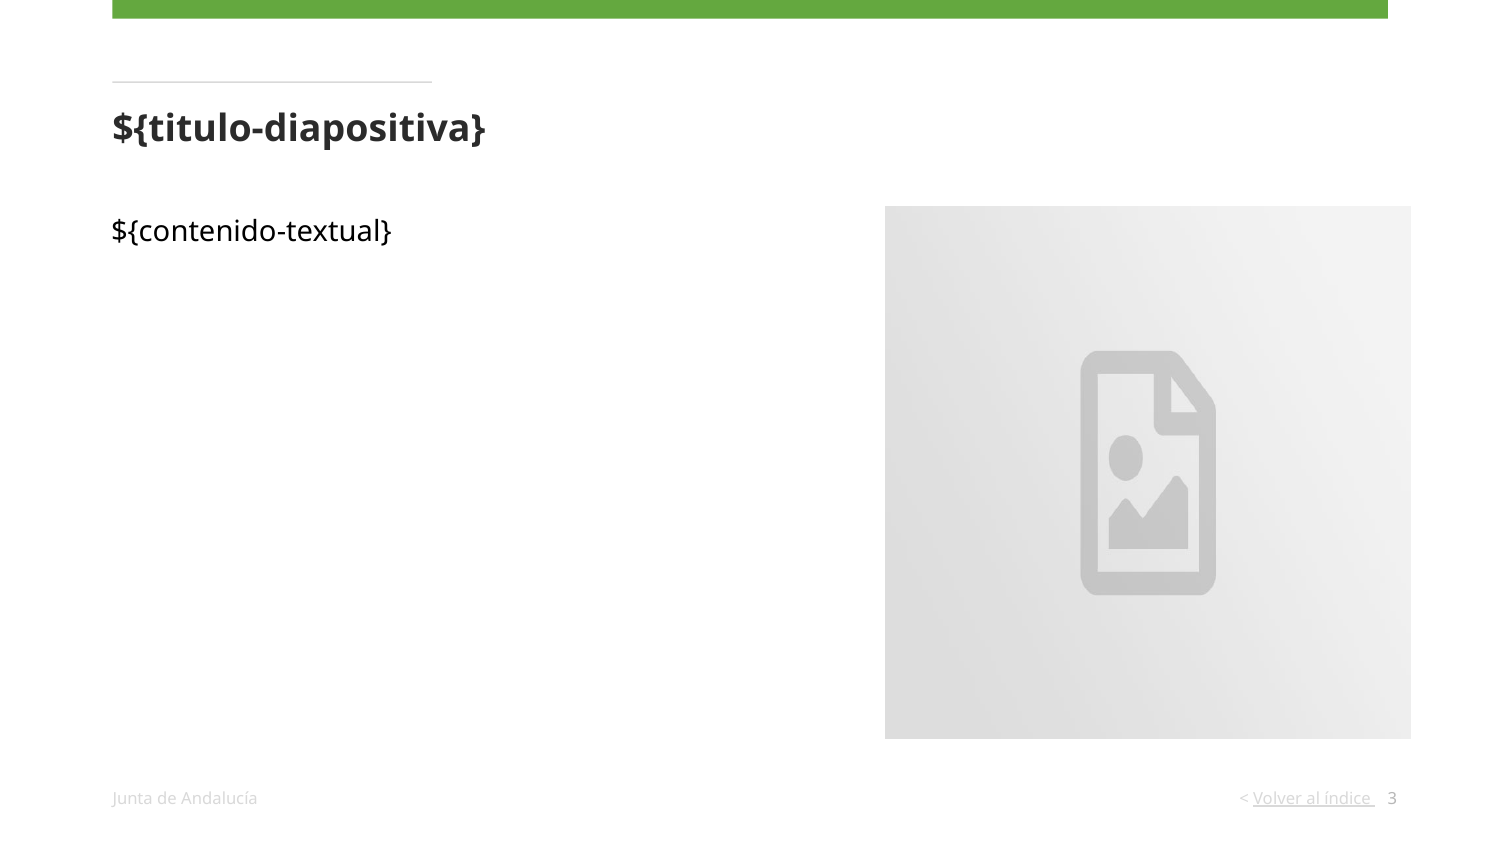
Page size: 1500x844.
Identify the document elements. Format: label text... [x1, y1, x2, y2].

slide_number [1387, 787, 1478, 844]
text_box ${contenido-textual} [111, 206, 856, 731]
text_box [112, 0, 1388, 19]
text_box ${titulo-diapositiva} [112, 104, 597, 206]
text_box < Volver al índice [989, 787, 1376, 821]
picture [885, 206, 1411, 739]
